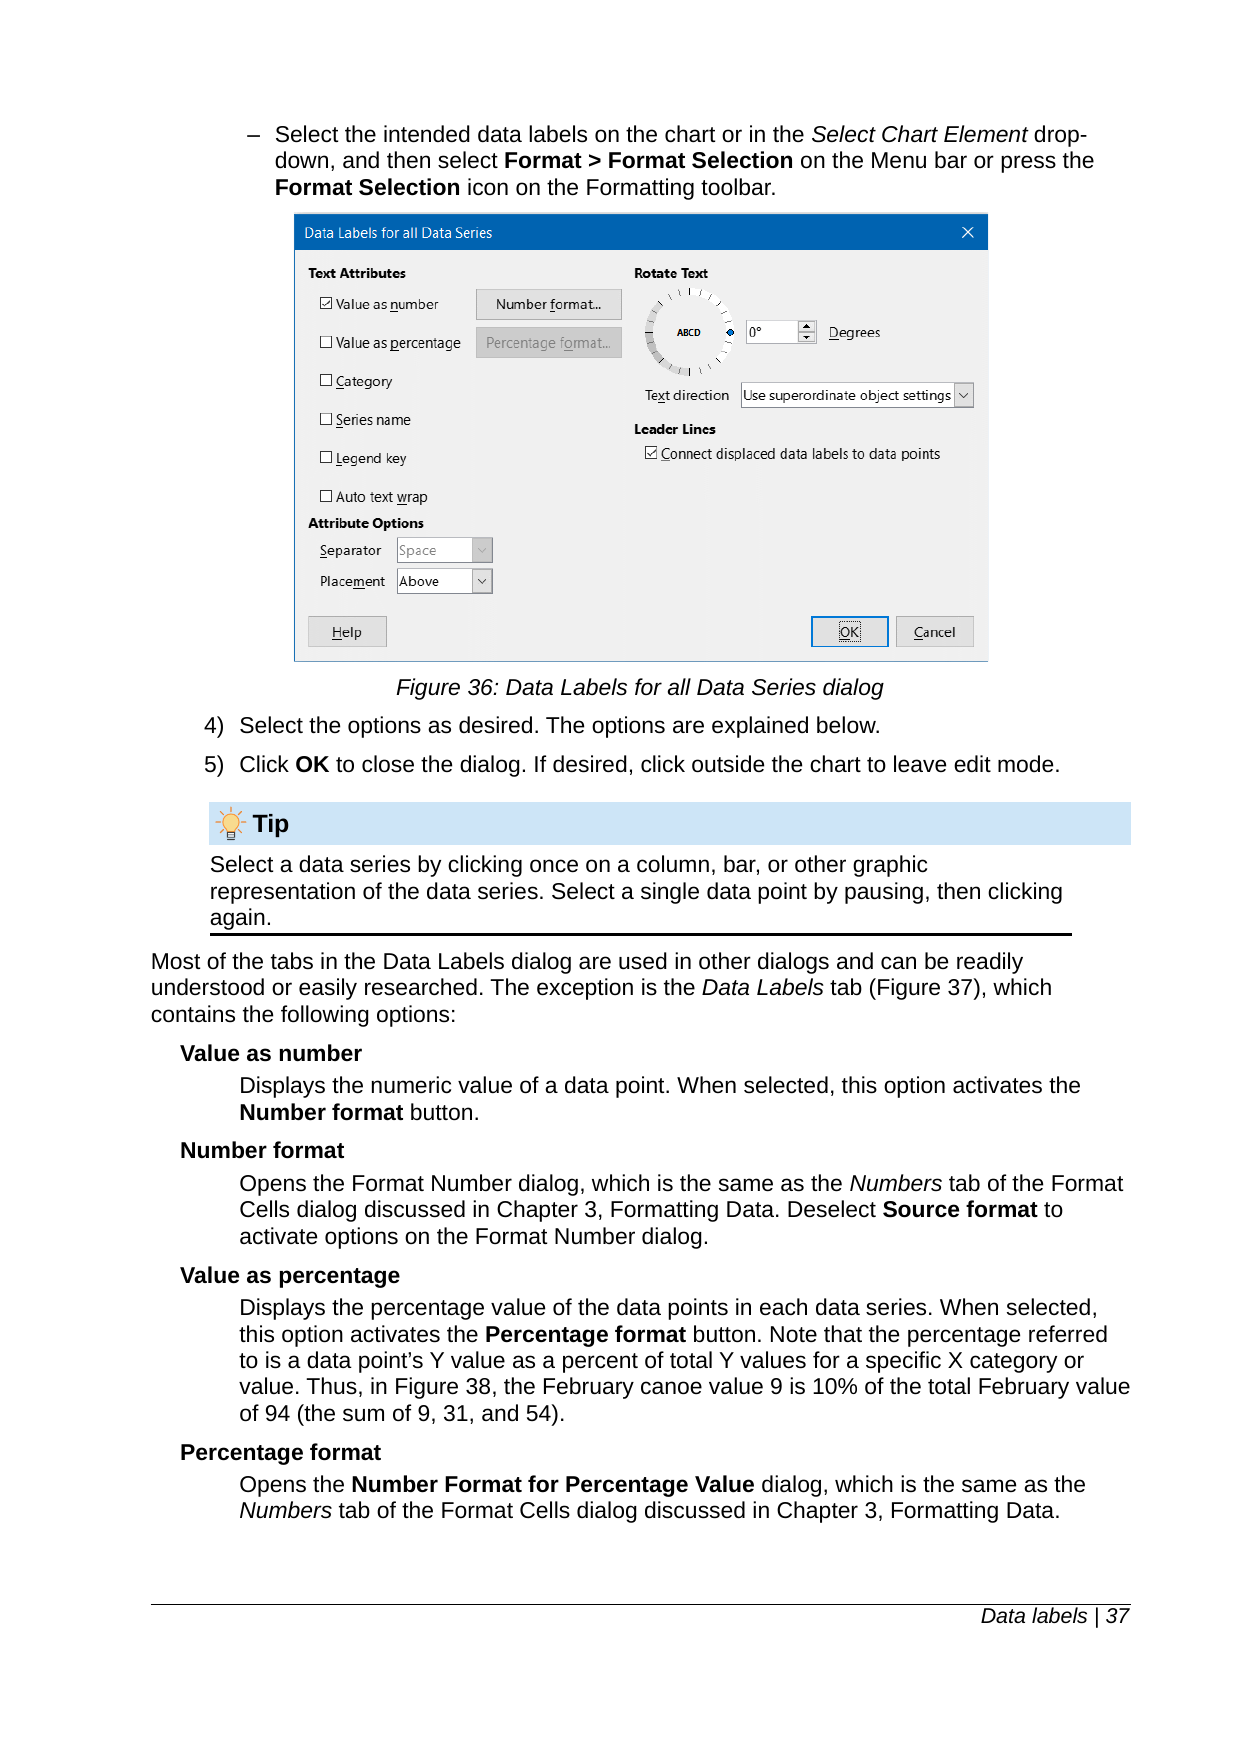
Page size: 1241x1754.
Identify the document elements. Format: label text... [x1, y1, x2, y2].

text Number format [180, 1137, 1131, 1164]
text Select a data series by clicking once on a column, bar, or other graphic representation of the data series. Select a single data point by pausing, then clicking again. [209, 851, 1072, 936]
subtitle Tip [209, 802, 1131, 845]
list Select the options as desired. The options are explained below. [224, 712, 1131, 739]
list Select the intended data labels on the chart or in the Select Chart Element drop-down, and then select Format > Format Selection on the Menu bar or press the Format Selection icon on the Formatting toolbar. [260, 121, 1131, 200]
text Value as number [180, 1039, 1131, 1066]
text Value as percentage [180, 1262, 1131, 1288]
list Most of the tabs in the Data Labels dialog are used in other dialogs and can be readily understood or easily researched. The exception is the Data Labels tab (Figure 37), which contains the following options: [151, 948, 1131, 1027]
text Opens the Format Number dialog, which is the same as the Numbers tab of the Format Cells dialog discussed in Chapter 3, Formatting Data. Deselect Source format to activate options on the Format Number dialog. [239, 1170, 1131, 1249]
list Click OK to close the dialog. If desired, click outside the chart to leave edit mode. [224, 751, 1131, 777]
text Displays the percentage value of the data points in each data series. When selected, this option activates the Percentage format button. Note that the percentage referred to is a data point’s Y value as a percent of total Y values for a specific X category or value. Thus, in Figure 38, the February canoe value 9 is 10% of the total February value of 94 (the sum of 9, 31, and 54). [239, 1294, 1131, 1426]
picture [293, 212, 989, 662]
text Opens the Number Format for Percentage Value dialog, which is the same as the Numbers tab of the Format Cells dialog discussed in Chapter 3, Formatting Data. [239, 1471, 1131, 1524]
text Figure 36: Data Labels for all Data Series dialog [293, 673, 988, 700]
text Percentage format [180, 1438, 1131, 1465]
text Displays the numeric value of a data point. When selected, this option activates the Number format button. [239, 1072, 1131, 1125]
